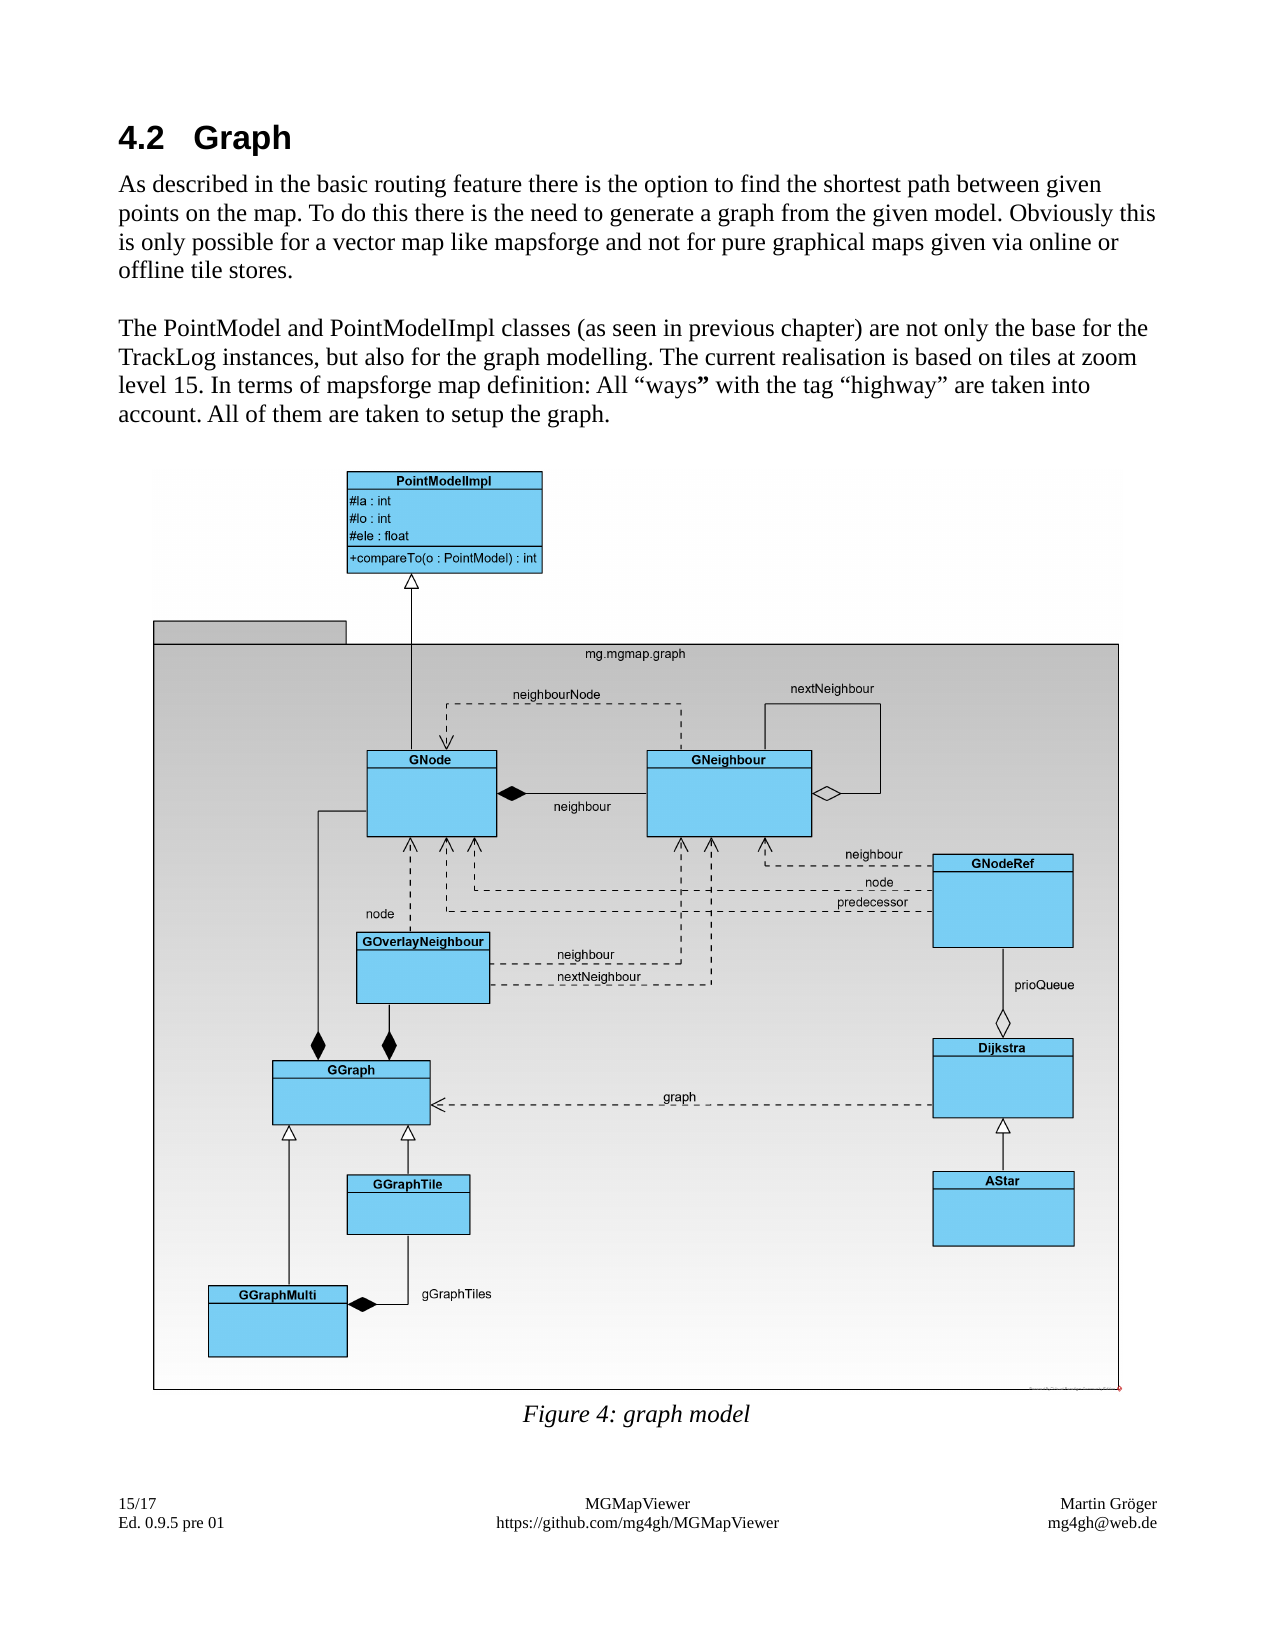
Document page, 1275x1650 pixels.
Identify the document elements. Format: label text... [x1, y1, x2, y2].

text The PointModel and PointModelImpl classes (as seen in previous chapter) are not only the base for the TrackLog instances, but also for the graph modelling. The current realisation is based on tiles at zoom level 15. In terms of mapsforge map definition: All “ways” with the tag “highway” are taken into account. All of them are taken to setup the graph. [118, 313, 1157, 428]
text As described in the basic routing feature there is the option to find the shortest path between given points on the map. To do this there is the need to generate a graph from the given model. Obviously this is only possible for a vector map like mapsforge and not for pure graphical maps given via online or offline tile stores. [118, 169, 1157, 284]
subtitle Graph [118, 118, 1157, 157]
text Figure 4: graph model [152, 1395, 1123, 1428]
picture [151, 469, 1124, 1395]
